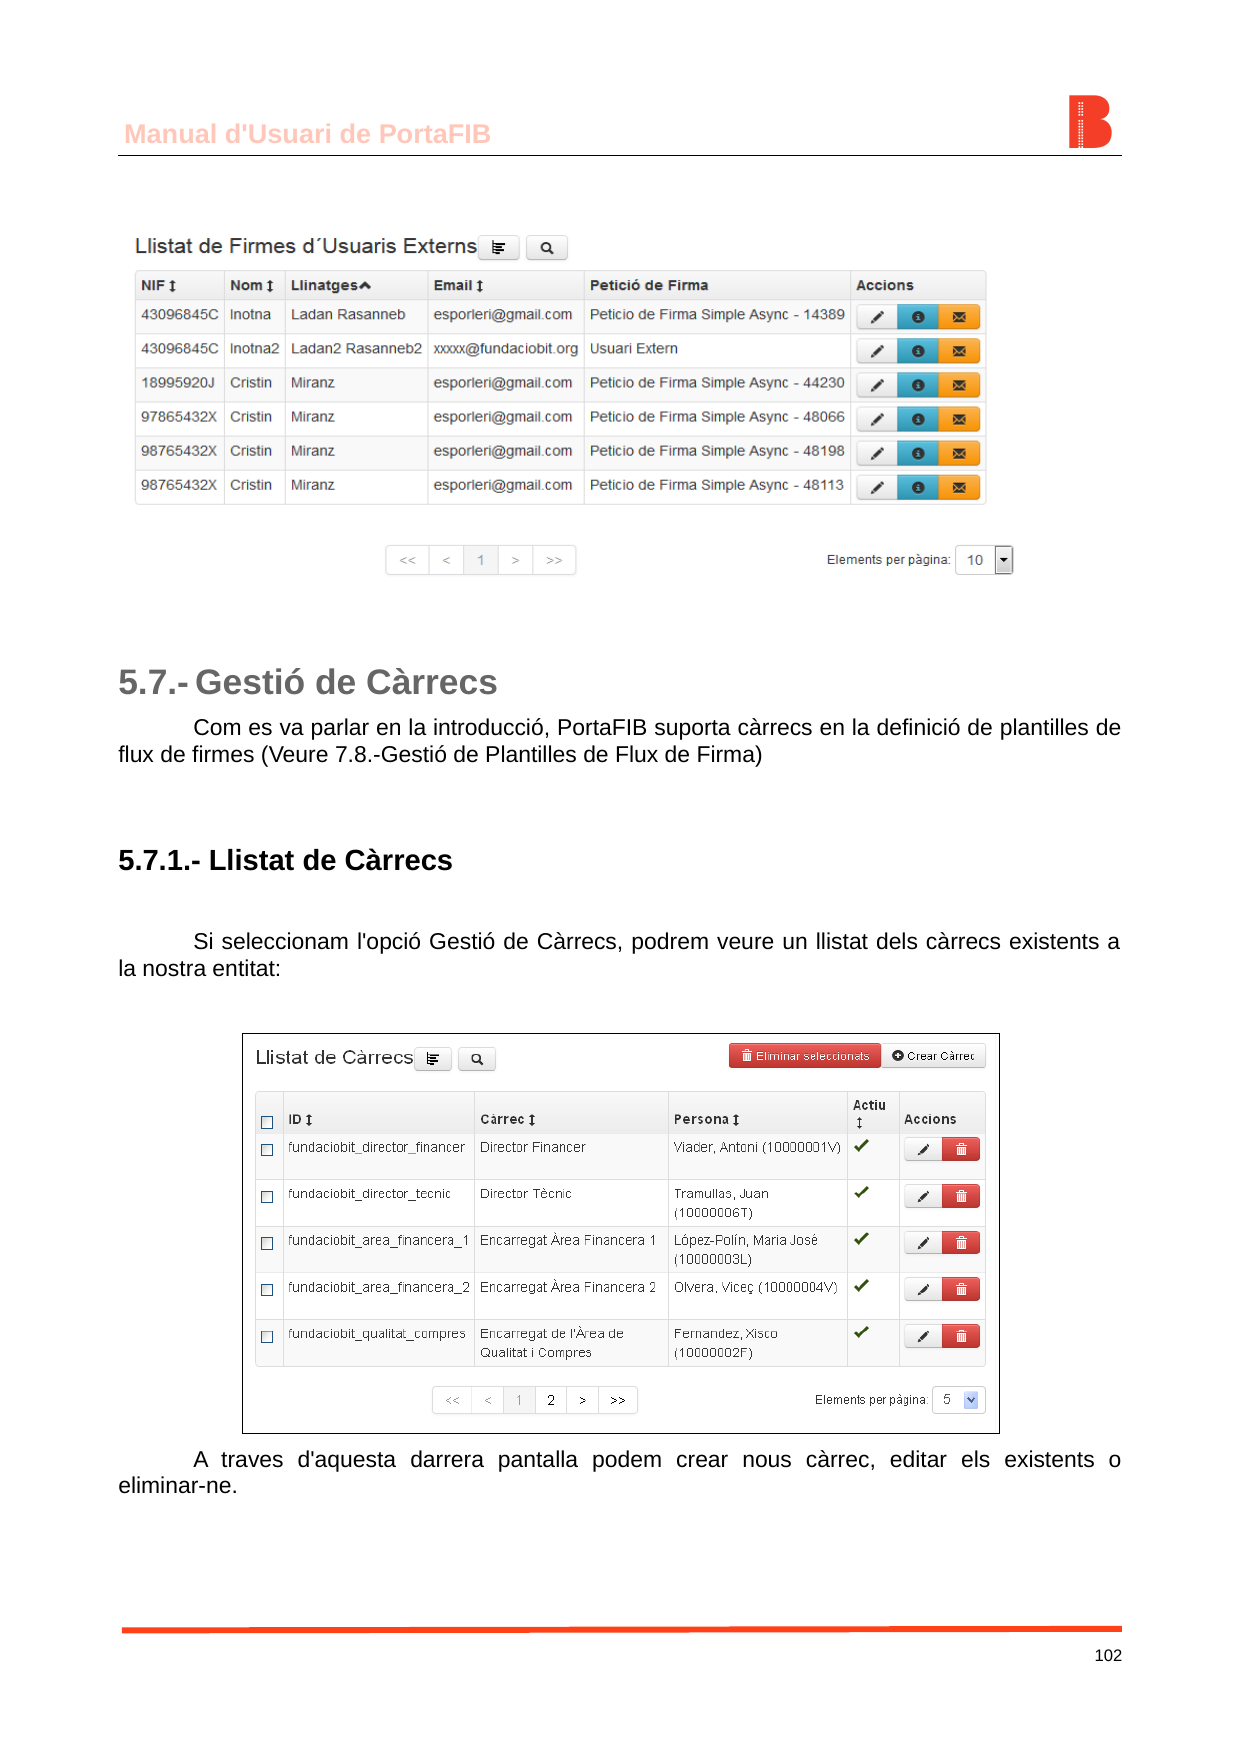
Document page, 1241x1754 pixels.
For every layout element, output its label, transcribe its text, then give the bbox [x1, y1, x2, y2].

picture [118, 215, 1018, 585]
picture [1063, 94, 1117, 150]
subtitle Llistat de Càrrecs [118, 843, 1122, 877]
subtitle Gestió de Càrrecs [118, 661, 1122, 702]
text A traves d'aquesta darrera pantalla podem crear nous càrrec, editar els existents o eliminar-ne. [118, 1446, 1122, 1499]
text Si seleccionam l'opció Gestió de Càrrecs, podrem veure un llistat dels càrrecs existents a la nostra entitat: [118, 928, 1122, 981]
picture [244, 1035, 996, 1431]
text Com es va parlar en la introducció, PortaFIB suporta càrrecs en la definició de plantilles de flux de firmes (Veure 7.8Gestió de Plantilles de Flux de Firma) [118, 714, 1122, 767]
